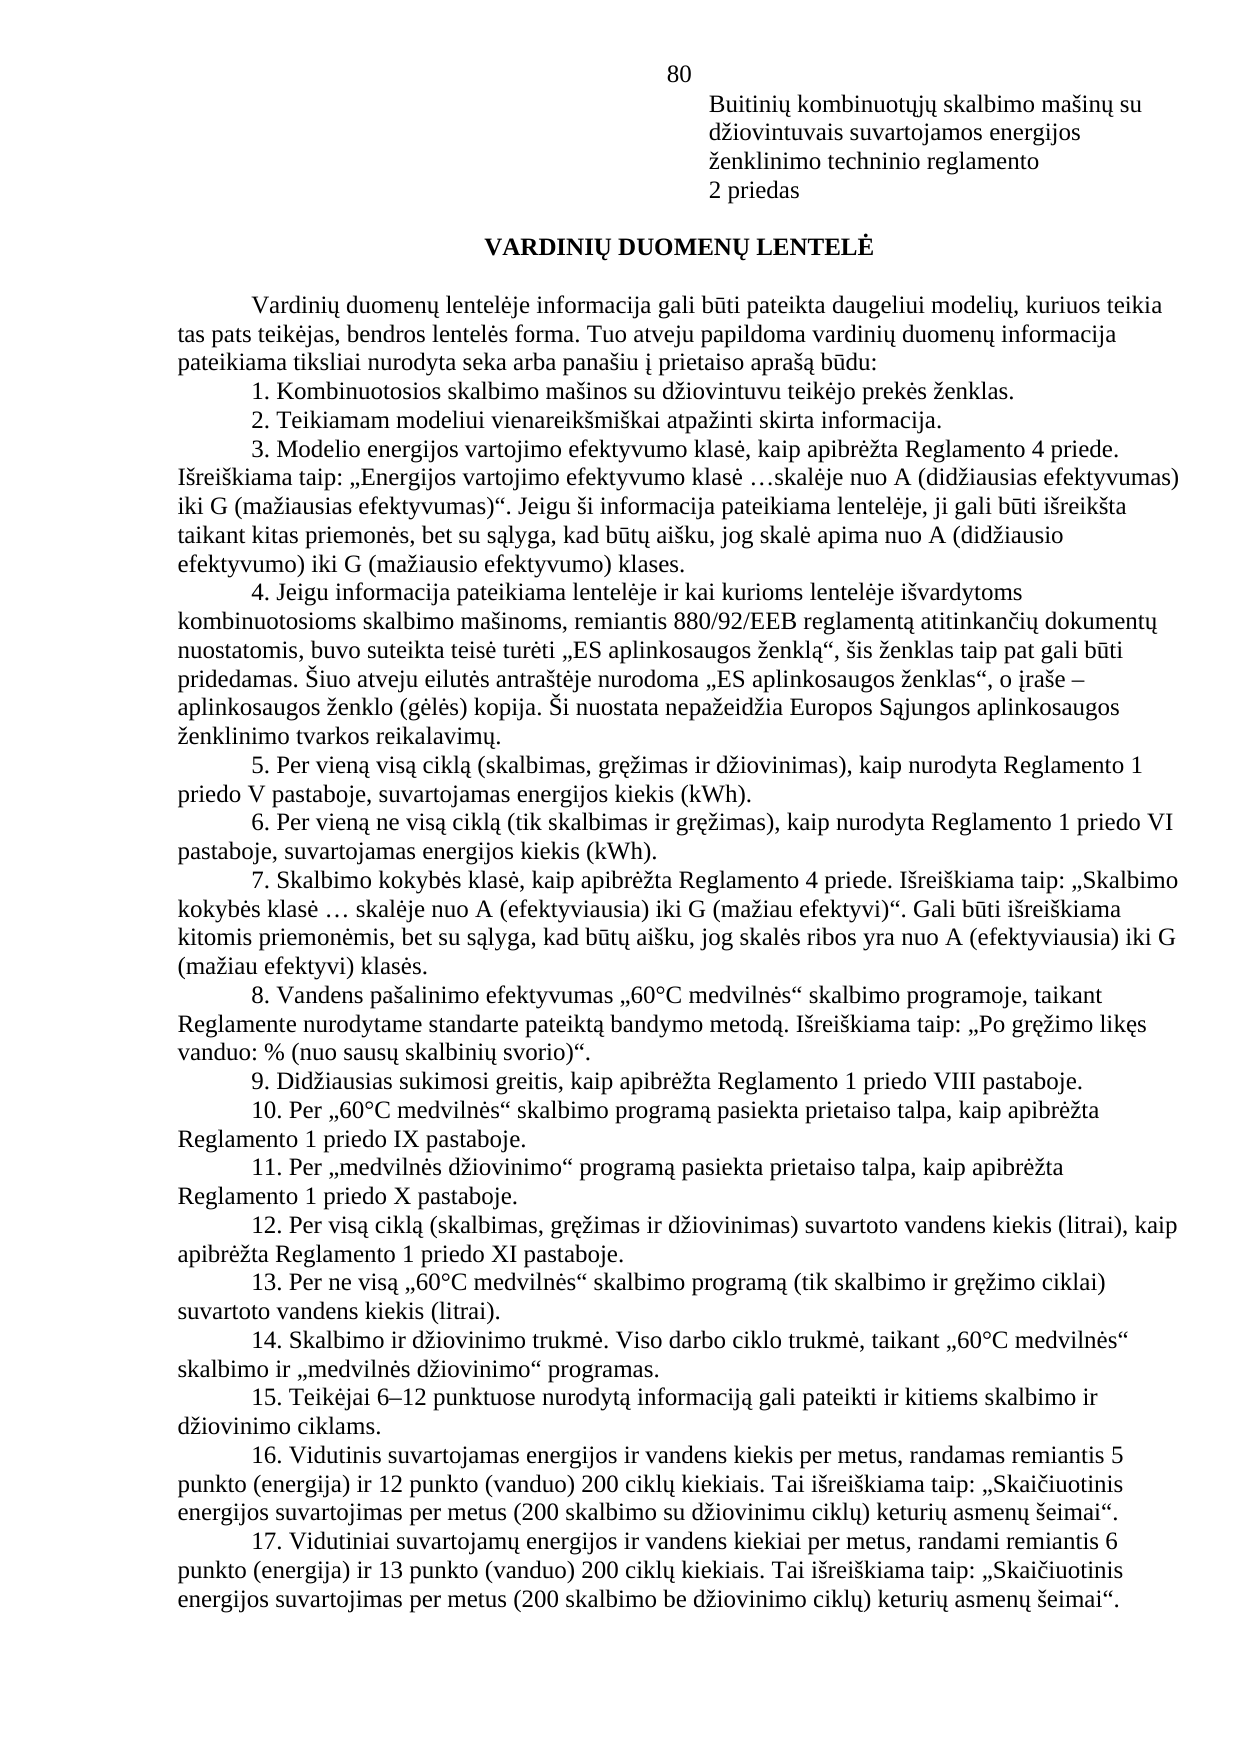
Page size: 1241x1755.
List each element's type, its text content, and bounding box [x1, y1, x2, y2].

text 13. Per ne visą „60°C medvilnės“ skalbimo programą (tik skalbimo ir gręžimo ciklai) suvartoto vandens kiekis (litrai). [177, 1267, 1181, 1325]
text 8. Vandens pašalinimo efektyvumas „60°C medvilnės“ skalbimo programoje, taikant Reglamente nurodytame standarte pateiktą bandymo metodą. Išreiškiama taip: „Po gręžimo likęs vanduo: % (nuo sausų skalbinių svorio)“. [177, 980, 1181, 1066]
text 1. Kombinuotosios skalbimo mašinos su džiovintuvu teikėjo prekės ženklas. [177, 376, 1181, 405]
text 3. Modelio energijos vartojimo efektyvumo klasė, kaip apibrėžta Reglamento 4 priede. Išreiškiama taip: „Energijos vartojimo efektyvumo klasė …skalėje nuo A (didžiausias efektyvumas) iki G (mažiausias efektyvumas)“. Jeigu ši informacija pateikiama lentelėje, ji gali būti išreikšta taikant kitas priemonės, bet su sąlyga, kad būtų aišku, jog skalė apima nuo A (didžiausio efektyvumo) iki G (mažiausio efektyvumo) klases. [177, 434, 1181, 577]
text 12. Per visą ciklą (skalbimas, gręžimas ir džiovinimas) suvartoto vandens kiekis (litrai), kaip apibrėžta Reglamento 1 priedo XI pastaboje. [177, 1210, 1181, 1267]
text džiovintuvais suvartojamos energijos [177, 117, 1181, 146]
text 16. Vidutinis suvartojamas energijos ir vandens kiekis per metus, randamas remiantis 5 punkto (energija) ir 12 punkto (vanduo) 200 ciklų kiekiais. Tai išreiškiama taip: „Skaičiuotinis energijos suvartojimas per metus (200 skalbimo su džiovinimu ciklų) keturių asmenų šeimai“. [177, 1440, 1181, 1526]
text 6. Per vieną ne visą ciklą (tik skalbimas ir gręžimas), kaip nurodyta Reglamento 1 priedo VI pastaboje, suvartojamas energijos kiekis (kWh). [177, 807, 1181, 865]
text ženklinimo techninio reglamento [177, 146, 1181, 175]
text 7. Skalbimo kokybės klasė, kaip apibrėžta Reglamento 4 priede. Išreiškiama taip: „Skalbimo kokybės klasė … skalėje nuo A (efektyviausia) iki G (mažiau efektyvi)“. Gali būti išreiškiama kitomis priemonėmis, bet su sąlyga, kad būtų aišku, jog skalės ribos yra nuo A (efektyviausia) iki G (mažiau efektyvi) klasės. [177, 865, 1181, 980]
text VARDINIŲ DUOMENŲ LENTELĖ [177, 232, 1181, 261]
text 14. Skalbimo ir džiovinimo trukmė. Viso darbo ciklo trukmė, taikant „60°C medvilnės“ skalbimo ir „medvilnės džiovinimo“ programas. [177, 1325, 1181, 1382]
text 2 priedas [177, 175, 1181, 204]
text 4. Jeigu informacija pateikiama lentelėje ir kai kurioms lentelėje išvardytoms kombinuotosioms skalbimo mašinoms, remiantis 880/92/EEB reglamentą atitinkančių dokumentų nuostatomis, buvo suteikta teisė turėti „ES aplinkosaugos ženklą“, šis ženklas taip pat gali būti pridedamas. Šiuo atveju eilutės antraštėje nurodoma „ES aplinkosaugos ženklas“, o įraše – aplinkosaugos ženklo (gėlės) kopija. Ši nuostata nepažeidžia Europos Sąjungos aplinkosaugos ženklinimo tvarkos reikalavimų. [177, 577, 1181, 750]
text 11. Per „medvilnės džiovinimo“ programą pasiekta prietaiso talpa, kaip apibrėžta Reglamento 1 priedo X pastaboje. [177, 1152, 1181, 1210]
text 9. Didžiausias sukimosi greitis, kaip apibrėžta Reglamento 1 priedo VIII pastaboje. [177, 1066, 1181, 1095]
text 2. Teikiamam modeliui vienareikšmiškai atpažinti skirta informacija. [177, 405, 1181, 434]
text 15. Teikėjai 6–12 punktuose nurodytą informaciją gali pateikti ir kitiems skalbimo ir džiovinimo ciklams. [177, 1382, 1181, 1440]
text 5. Per vieną visą ciklą (skalbimas, gręžimas ir džiovinimas), kaip nurodyta Reglamento 1 priedo V pastaboje, suvartojamas energijos kiekis (kWh). [177, 750, 1181, 807]
text Buitinių kombinuotųjų skalbimo mašinų su [709, 89, 1181, 117]
text 10. Per „60°C medvilnės“ skalbimo programą pasiekta prietaiso talpa, kaip apibrėžta Reglamento 1 priedo IX pastaboje. [177, 1095, 1181, 1152]
text Vardinių duomenų lentelėje informacija gali būti pateikta daugeliui modelių, kuriuos teikia tas pats teikėjas, bendros lentelės forma. Tuo atveju papildoma vardinių duomenų informacija pateikiama tiksliai nurodyta seka arba panašiu į prietaiso aprašą būdu: [177, 290, 1181, 376]
text 17. Vidutiniai suvartojamų energijos ir vandens kiekiai per metus, randami remiantis 6 punkto (energija) ir 13 punkto (vanduo) 200 ciklų kiekiais. Tai išreiškiama taip: „Skaičiuotinis energijos suvartojimas per metus (200 skalbimo be džiovinimo ciklų) keturių asmenų šeimai“. [177, 1526, 1181, 1612]
